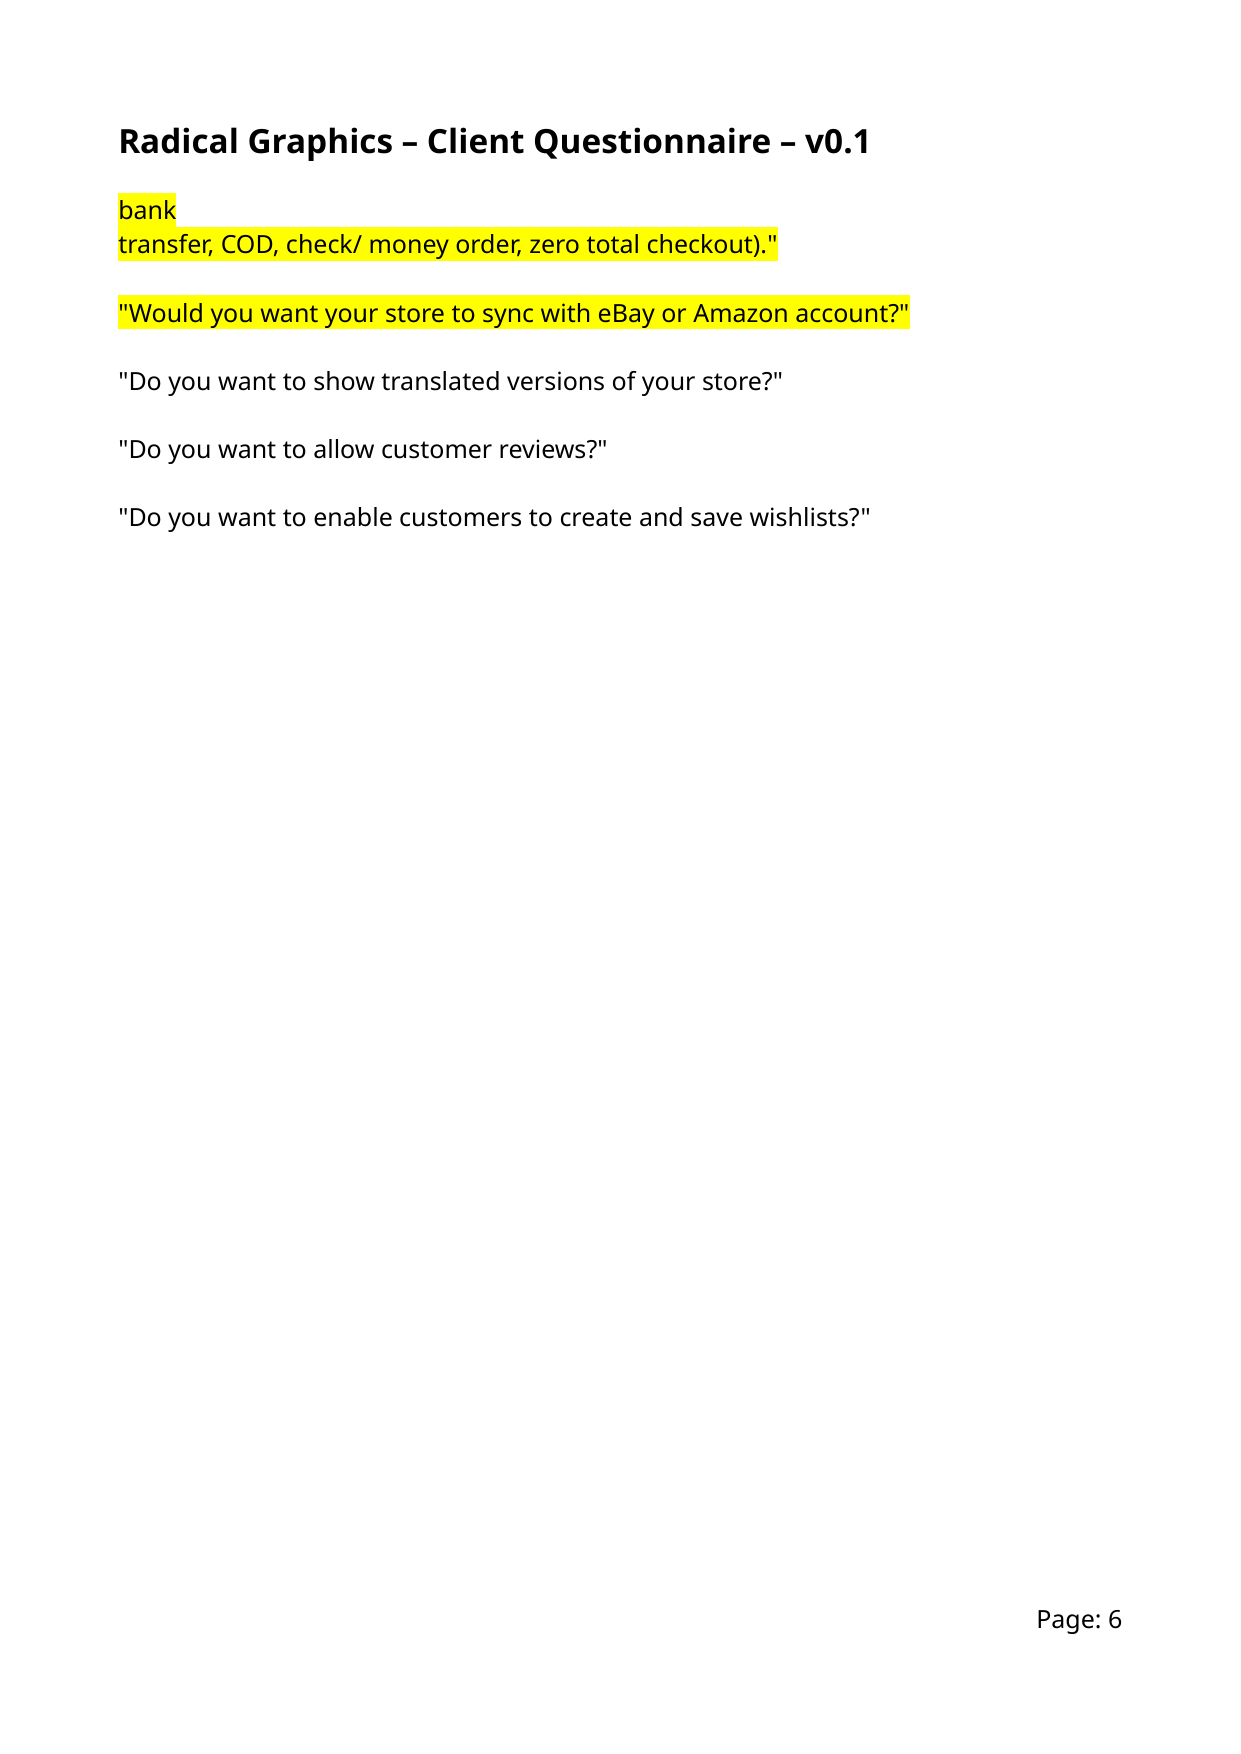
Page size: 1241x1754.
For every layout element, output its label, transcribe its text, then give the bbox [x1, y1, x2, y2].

text transfer, COD, check/ money order, zero total checkout)." [118, 227, 1122, 261]
text bank [118, 193, 1122, 227]
text "Would you want your store to sync with eBay or Amazon account?" [118, 295, 1122, 329]
text "Do you want to enable customers to create and save wishlists?" [118, 499, 1122, 534]
text "Do you want to allow customer reviews?" [118, 431, 1122, 466]
text "Do you want to show translated versions of your store?" [118, 363, 1122, 397]
